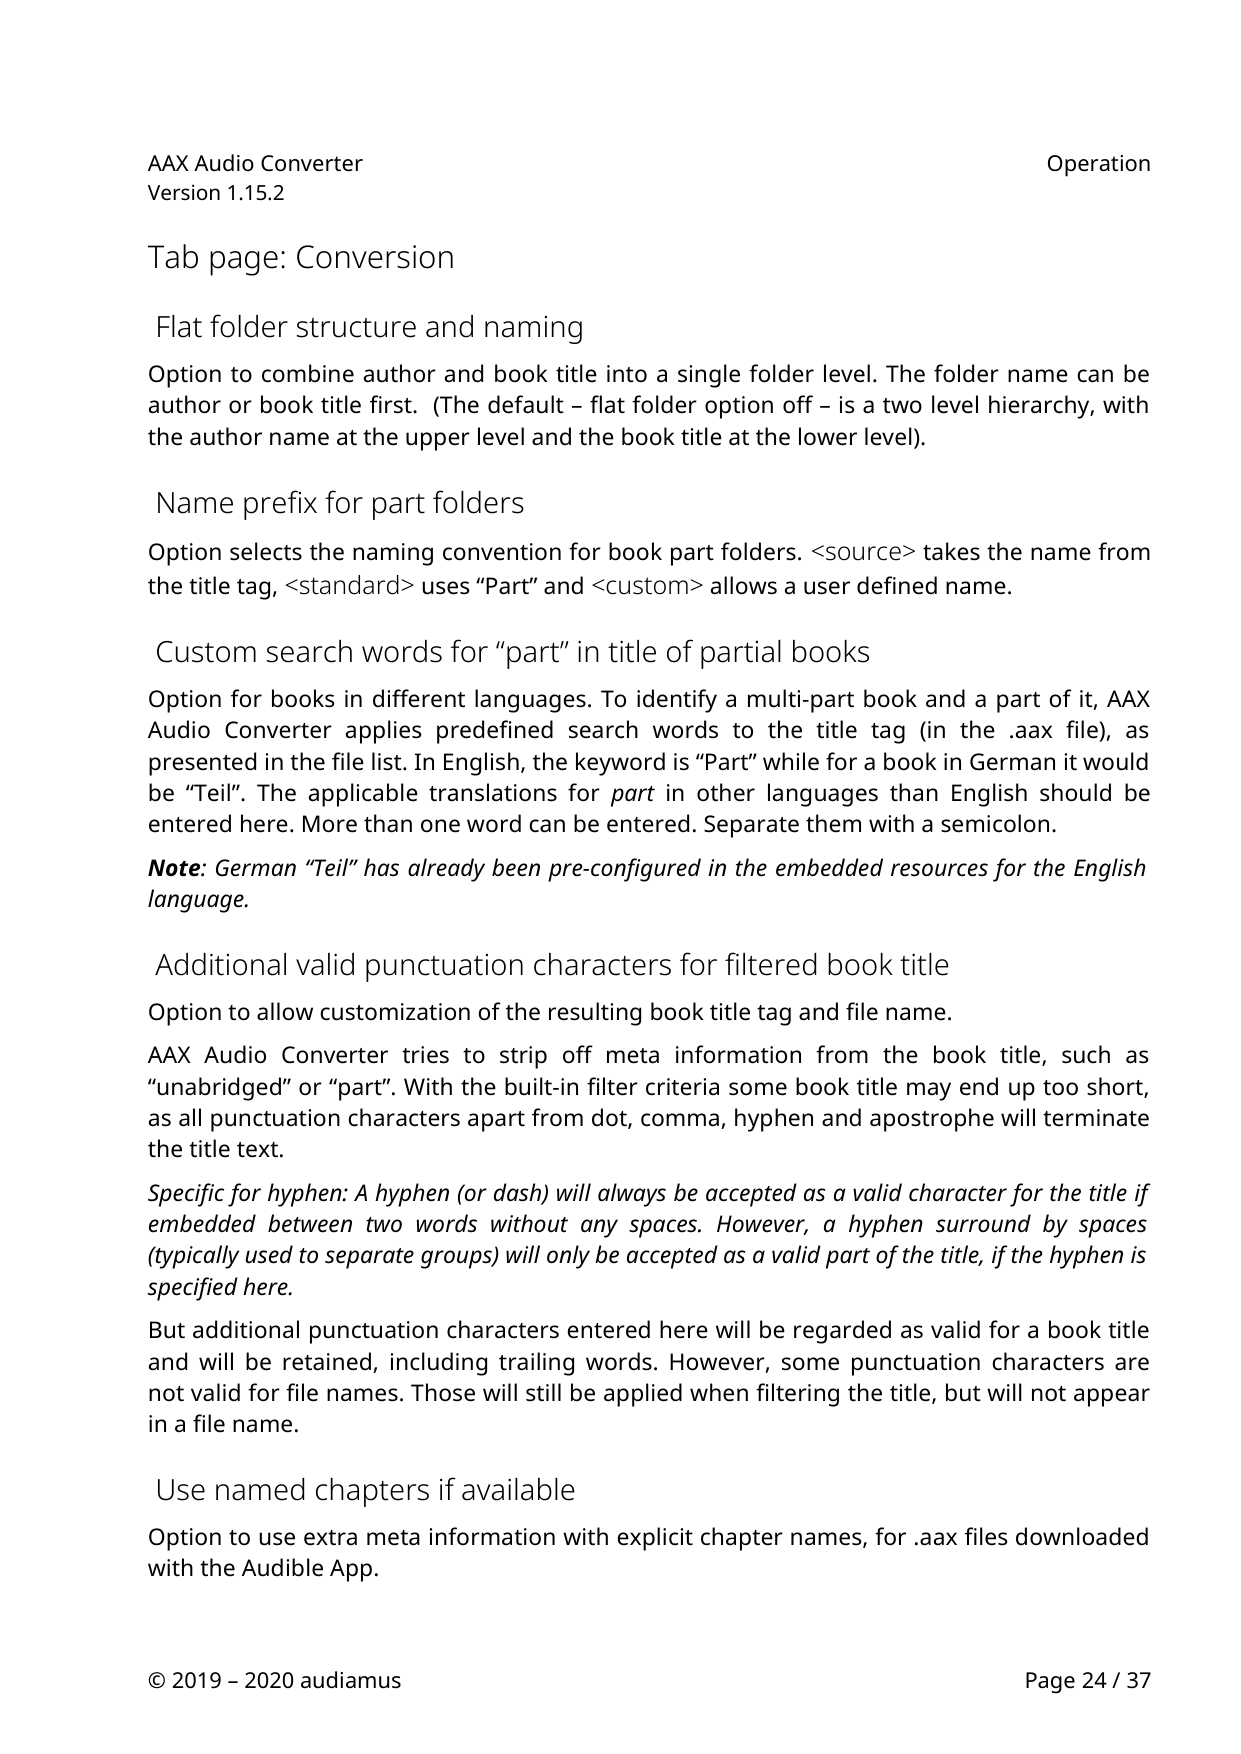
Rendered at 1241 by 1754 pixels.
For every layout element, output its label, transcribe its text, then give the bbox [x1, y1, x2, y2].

text Option to combine author and book title into a single folder level. The folder name can be author or book title first. (The default – flat folder option off – is a two level hierarchy, with the author name at the upper level and the book title at the lower level). [148, 358, 1152, 452]
text But additional punctuation characters entered here will be regarded as valid for a book title and will be retained, including trailing words. However, some punctuation characters are not valid for file names. Those will still be applied when filtering the title, but will not appear in a file name. [148, 1314, 1152, 1439]
text AAX Audio Converter tries to strip off meta information from the book title, such as “unabridged” or “part”. With the built-in filter criteria some book title may end up too short, as all punctuation characters apart from dot, comma, hyphen and apostrophe will terminate the title text. [148, 1039, 1152, 1164]
text Option for books in different languages. To identify a multi-part book and a part of it, AAX Audio Converter applies predefined search words to the title tag (in the .aax file), as presented in the file list. In English, the keyword is “Part” while for a book in German it would be “Teil”. The applicable translations for part in other languages than English should be entered here. More than one word can be entered. Separate them with a semicolon. [148, 683, 1152, 839]
text Option to allow customization of the resulting book title tag and file name. [148, 996, 1152, 1027]
subtitle Tab page: Conversion [148, 235, 1152, 278]
text Option selects the naming convention for book part folders. <source> takes the name from the title tag, <standard> uses “Part” and <custom> allows a user defined name. [148, 533, 1152, 601]
text Specific for hyphen: A hyphen (or dash) will always be accepted as a valid character for the title if embedded between two words without any spaces. However, a hyphen surround by spaces (typically used to separate groups) will only be accepted as a valid part of the title, if the hyphen is specified here. [148, 1177, 1152, 1302]
subtitle Additional valid punctuation characters for filtered book title [148, 944, 1152, 984]
subtitle Name prefix for part folders [148, 482, 1152, 522]
subtitle Custom search words for “part” in title of partial books [148, 631, 1152, 671]
text Option to use extra meta information with explicit chapter names, for .aax files downloaded with the Audible App. [148, 1521, 1152, 1583]
text Note: German “Teil” has already been pre-configured in the embedded resources for the English language. [148, 852, 1152, 914]
subtitle Use named chapters if available [148, 1469, 1152, 1509]
subtitle Flat folder structure and naming [148, 306, 1152, 346]
